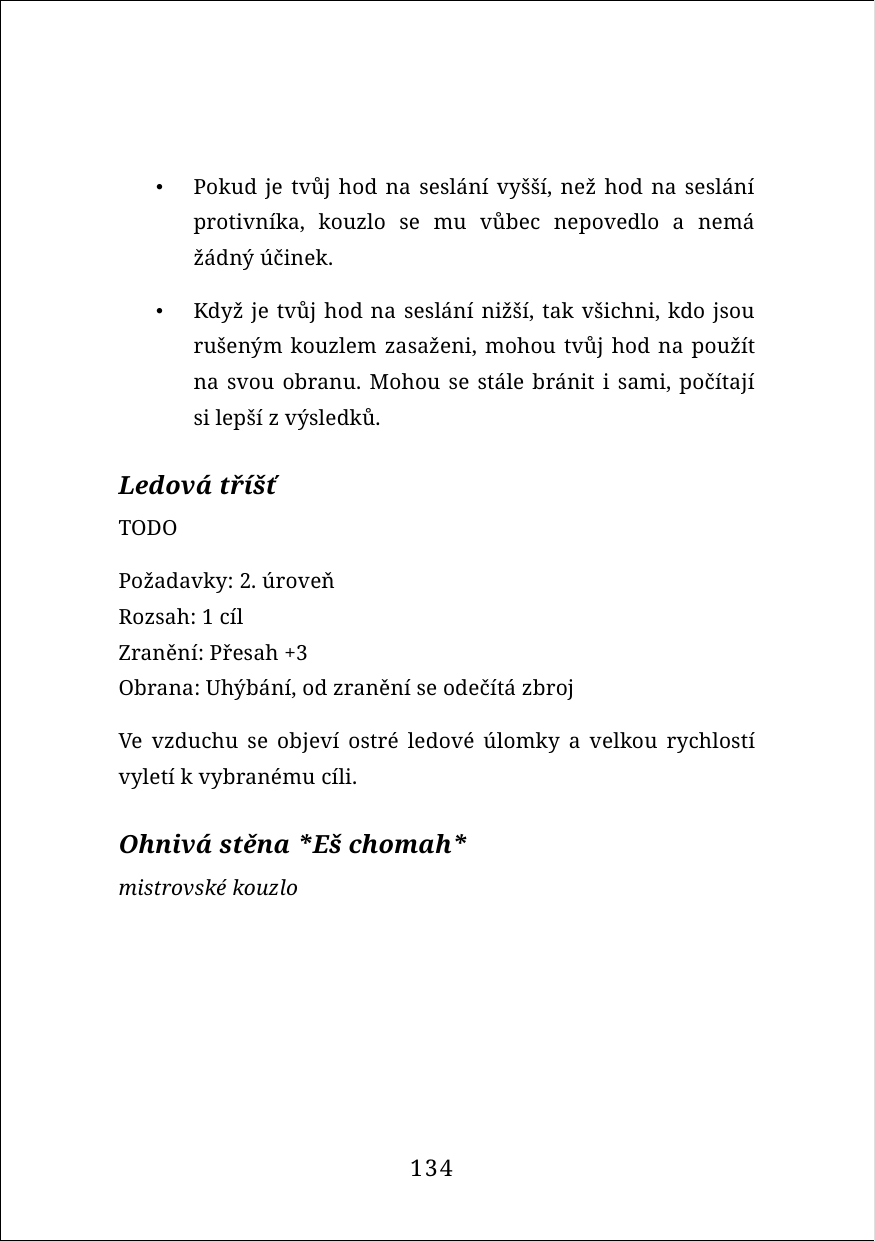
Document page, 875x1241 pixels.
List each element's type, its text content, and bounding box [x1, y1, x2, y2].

subtitle Ledová tříšť [118, 468, 756, 502]
list Když je tvůj hod na seslání nižší, tak všichni, kdo jsou rušeným kouzlem zasaženi, mohou tvůj hod na použít na svou obranu. Mohou se stále bránit i sami, počítají si lepší z výsledků. [156, 296, 756, 431]
subtitle Ohnivá stěna *Eš chomah* [118, 827, 756, 861]
list Pokud je tvůj hod na seslání vyšší, než hod na seslání protivníka, kouzlo se mu vůbec nepovedlo a nemá žádný účinek. [156, 172, 756, 271]
text Ve vzduchu se objeví ostré ledové úlomky a velkou rychlostí vyletí k vybranému cíli. [118, 726, 756, 790]
text Požadavky: 2. úroveň Rozsah: 1 cíl Zranění: Přesah +3 Obrana: Uhýbání, od zranění se odečítá zbroj [118, 567, 756, 702]
text mistrovské kouzlo [118, 873, 756, 901]
text TODO [118, 513, 756, 542]
